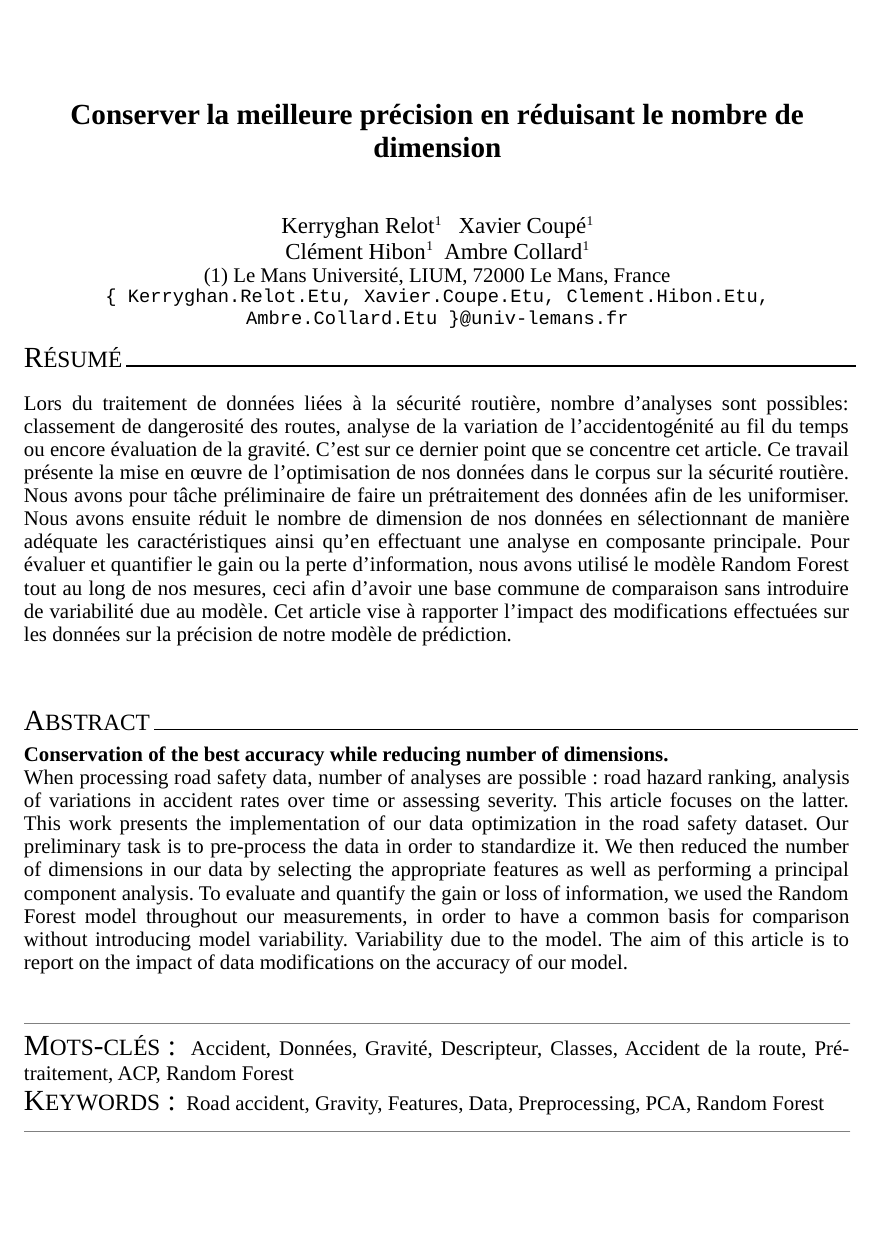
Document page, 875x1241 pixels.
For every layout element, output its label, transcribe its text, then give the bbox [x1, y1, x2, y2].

text (1) Le Mans Université, LIUM, 72000 Le Mans, France [24, 264, 850, 287]
text Conservation of the best accuracy while reducing number of dimensions. When processing road safety data, number of analyses are possible : road hazard ranking, analysis of variations in accident rates over time or assessing severity. This article focuses on the latter. This work presents the implementation of our data optimization in the road safety dataset. Our preliminary task is to pre-process the data in order to standardize it. We then reduced the number of dimensions in our data by selecting the appropriate features as well as performing a principal component analysis. To evaluate and quantify the gain or loss of information, we used the Random Forest model throughout our measurements, in order to have a common basis for comparison without introducing model variability. Variability due to the model. The aim of this article is to report on the impact of data modifications on the accuracy of our model. [24, 743, 850, 974]
text { Kerryghan.Relot.Etu, Xavier.Coupe.Etu, Clement.Hibon.Etu, Ambre.Collard.Etu }@univ-lemans.fr [24, 287, 850, 330]
text Clément Hibon1 Ambre Collard1 [24, 239, 850, 264]
text Mots-clés : Accident, Données, Gravité, Descripteur, Classes, Accident de la route, Pré-traitement, ACP, Random Forest Keywords : Road accident, Gravity, Features, Data, Preprocessing, PCA, Random Forest [24, 1029, 850, 1117]
text Kerryghan Relot1 Xavier Coupé1 [24, 213, 850, 239]
text ­Conserver la meilleure précision en réduisant le nombre de dimension [24, 99, 850, 163]
text Résumé [24, 341, 850, 374]
text Lors du traitement de données liées à la sécurité routière, nombre d’analyses sont possibles: classement de dangerosité des routes, analyse de la variation de l’accidentogénité au fil du temps ou encore évaluation de la gravité. C’est sur ce dernier point que se concentre cet article. Ce travail présente la mise en œuvre de l’optimisation de nos données dans le corpus sur la sécurité routière. Nous avons pour tâche préliminaire de faire un prétraitement des données afin de les uniformiser. Nous avons ensuite réduit le nombre de dimension de nos données en sélectionnant de manière adéquate les caractéristiques ainsi qu’en effectuant une analyse en composante principale. Pour évaluer et quantifier le gain ou la perte d’information, nous avons utilisé le modèle Random Forest tout au long de nos mesures, ceci afin d’avoir une base commune de comparaison sans introduire de variabilité due au modèle. Cet article vise à rapporter l’impact des modifications effectuées sur les données sur la précision de notre modèle de prédiction. [24, 391, 850, 646]
text Abstract [24, 704, 850, 737]
